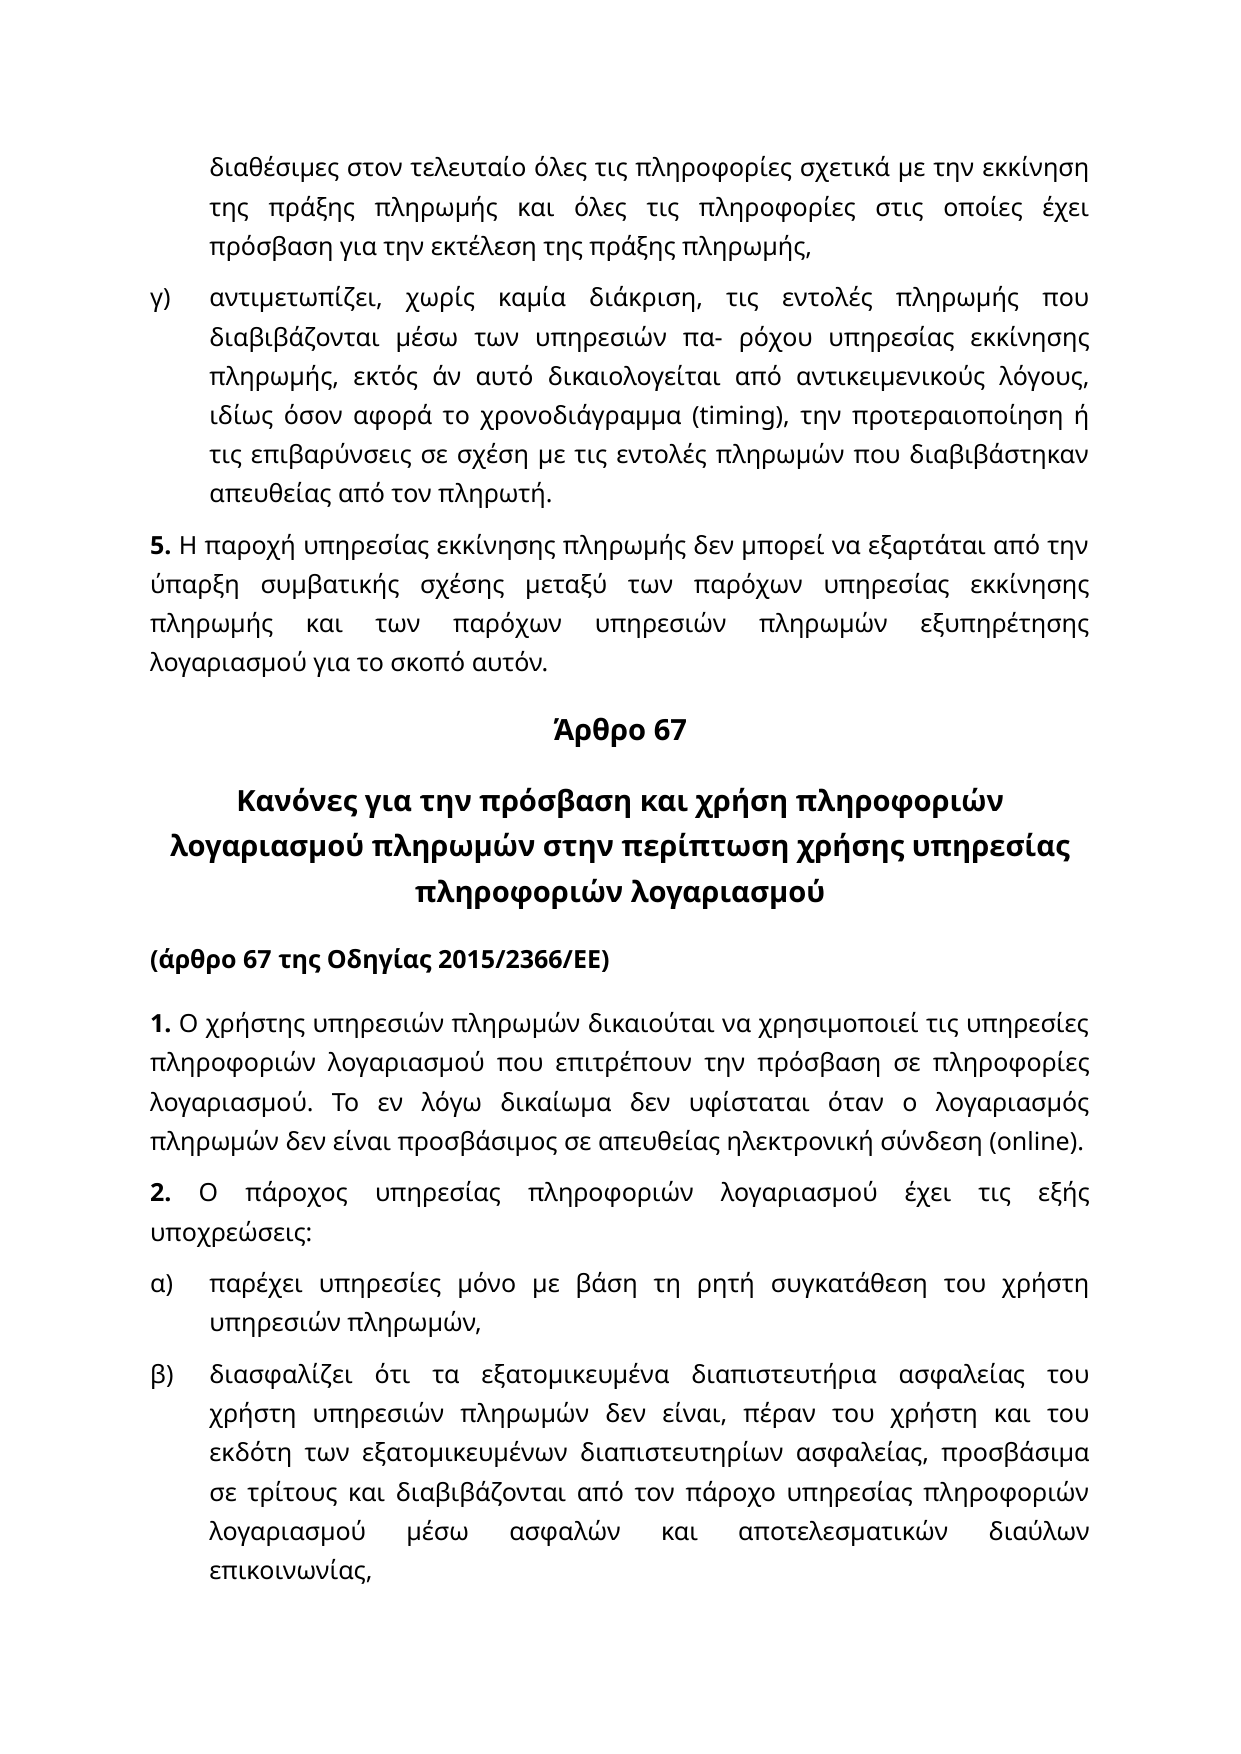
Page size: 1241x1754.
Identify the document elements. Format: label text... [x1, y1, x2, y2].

subtitle Άρθρο 67 [150, 709, 1090, 749]
list διαθέσιμες στον τελευταίο όλες τις πληροφορίες σχετικά με την εκκίνηση της πράξης πληρωμής και όλες τις πληροφορίες στις οποίες έχει πρόσβαση για την εκτέλεση της πράξης πληρωμής, [150, 150, 1090, 262]
subtitle Κανόνες για την πρόσβαση και χρήση πληροφοριών λογαριασμού πληρωμών στην περίπτωση χρήσης υπηρεσίας πληροφοριών λογαριασμού [150, 780, 1090, 911]
list β) διασφαλίζει ότι τα εξατομικευμένα διαπιστευτήρια ασφαλείας του χρήστη υπηρεσιών πληρωμών δεν είναι, πέραν του χρήστη και του εκδότη των εξατομικευμένων διαπιστευτηρίων ασφαλείας, προσβάσιμα σε τρίτους και διαβιβάζονται από τον πάροχο υπηρεσίας πληροφοριών λογαριασμού μέσω ασφαλών και αποτελεσματικών διαύλων επικοινωνίας, [150, 1357, 1090, 1587]
list γ) αντιμετωπίζει, χωρίς καμία διάκριση, τις εντολές πληρωμής που διαβιβάζονται μέσω των υπηρεσιών πα- ρόχου υπηρεσίας εκκίνησης πληρωμής, εκτός άν αυτό δικαιολογείται από αντικειμενικούς λόγους, ιδίως όσον αφορά το χρονοδιάγραμμα (timing), την προτεραιοποίηση ή τις επιβαρύνσεις σε σχέση με τις εντολές πληρωμών που διαβιβάστηκαν απευθείας από τον πληρωτή. [150, 280, 1090, 510]
text (άρθρο 67 της Οδηγίας 2015/2366/ΕΕ) [150, 942, 1090, 976]
list α) παρέχει υπηρεσίες μόνο με βάση τη ρητή συγκατάθεση του χρήστη υπηρεσιών πληρωμών, [150, 1266, 1090, 1339]
text 1. Ο χρήστης υπηρεσιών πληρωμών δικαιούται να χρησιμοποιεί τις υπηρεσίες πληροφοριών λογαριασμού που επιτρέπουν την πρόσβαση σε πληροφορίες λογαριασμού. Το εν λόγω δικαίωμα δεν υφίσταται όταν ο λογαριασμός πληρωμών δεν είναι προσβάσιμος σε απευθείας ηλεκτρονική σύνδεση (online). [150, 1006, 1090, 1157]
text 5. Η παροχή υπηρεσίας εκκίνησης πληρωμής δεν μπορεί να εξαρτάται από την ύπαρξη συμβατικής σχέσης μεταξύ των παρόχων υπηρεσίας εκκίνησης πληρωμής και των παρόχων υπηρεσιών πληρωμών εξυπηρέτησης λογαριασμού για το σκοπό αυτόν. [150, 527, 1090, 679]
text 2. Ο πάροχος υπηρεσίας πληροφοριών λογαριασμού έχει τις εξής υποχρεώσεις: [150, 1175, 1090, 1248]
